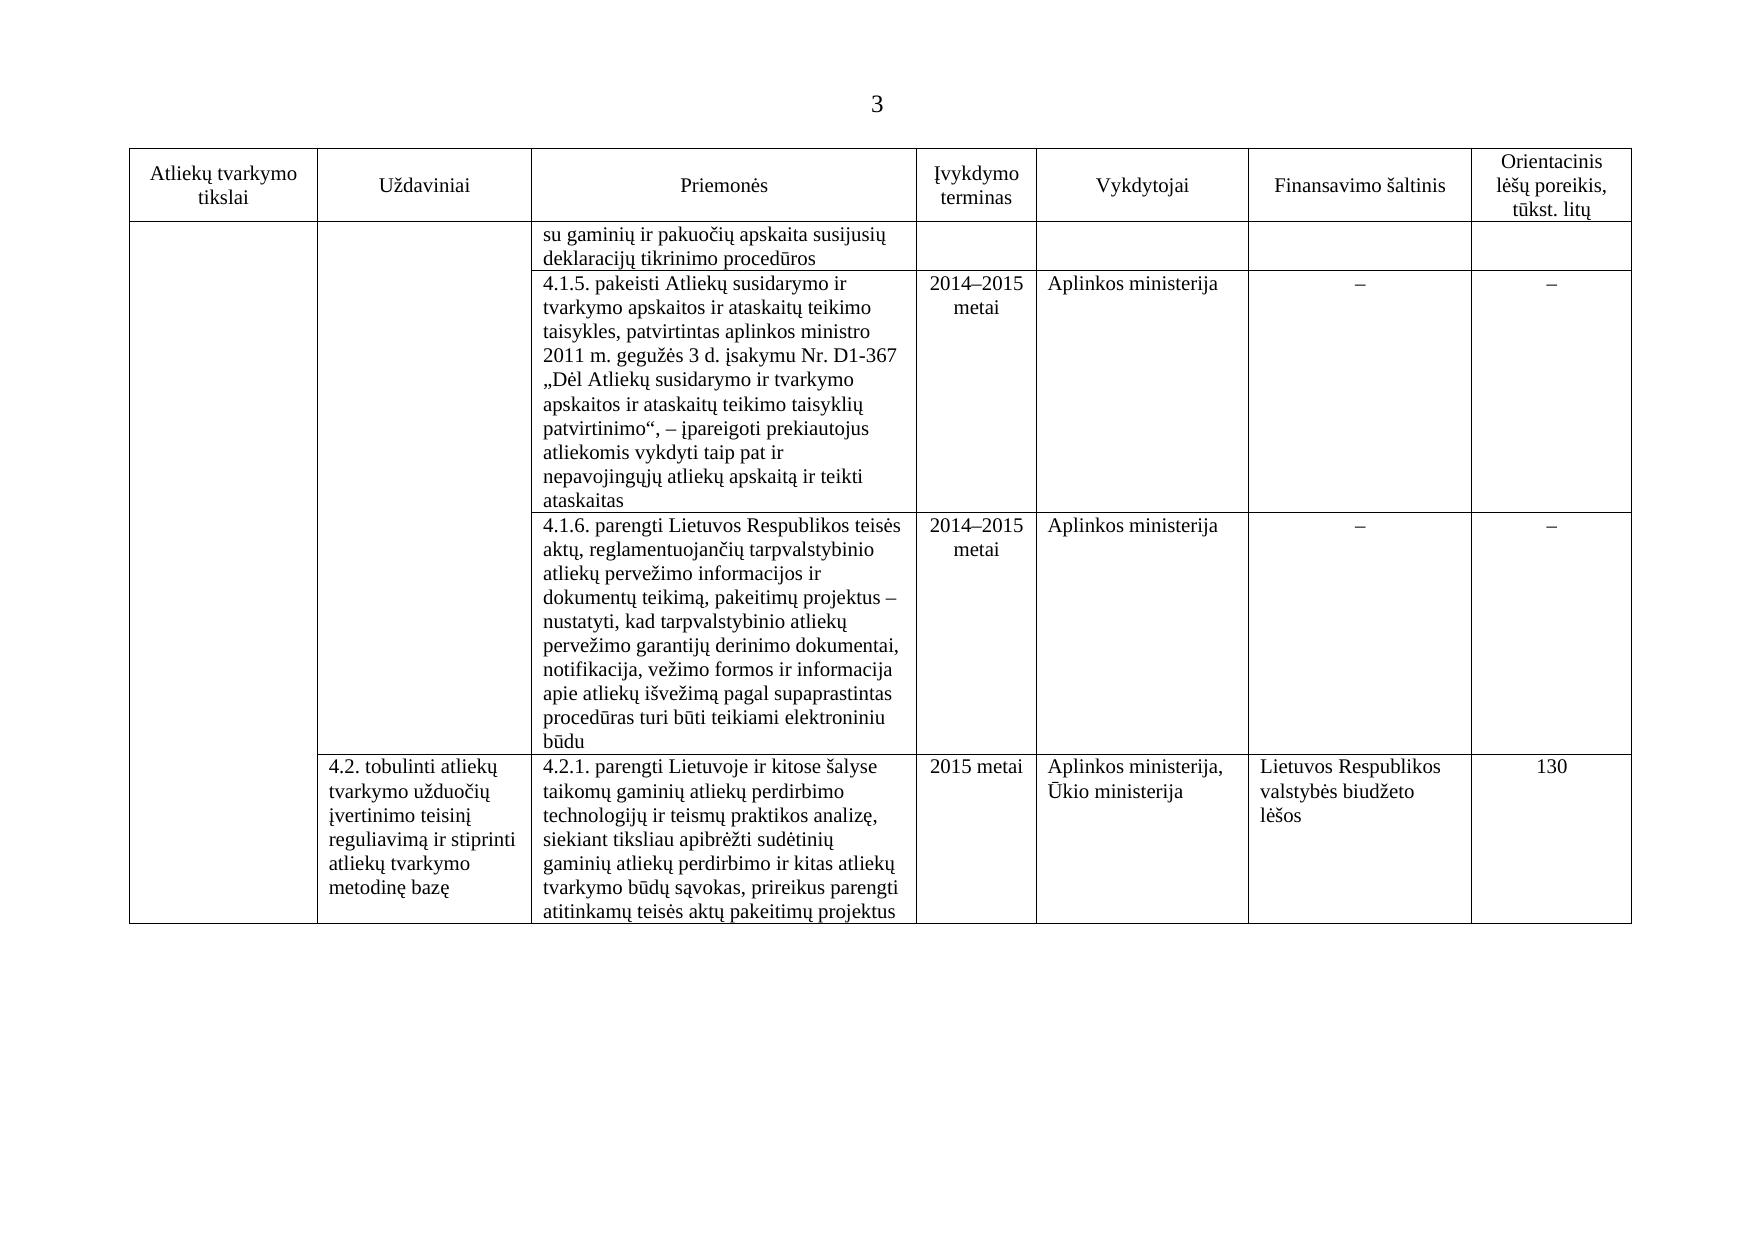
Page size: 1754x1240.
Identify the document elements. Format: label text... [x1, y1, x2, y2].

table_cell – [1472, 513, 1631, 753]
table_cell – [1472, 271, 1631, 512]
table_cell [1037, 222, 1248, 270]
table_cell 4.1.5. pakeisti Atliekų susidarymo ir tvarkymo apskaitos ir ataskaitų teikimo taisykles, patvirtintas aplinkos ministro 2011 m. gegužės 3 d. įsakymu Nr. D1-367 „Dėl Atliekų susidarymo ir tvarkymo apskaitos ir ataskaitų teikimo taisyklių patvirtinimo“, – įpareigoti prekiautojus atliekomis vykdyti taip pat ir nepavojingųjų atliekų apskaitą ir teikti ataskaitas [532, 271, 916, 512]
table_header Orientacinis lėšų poreikis, tūkst. litų [1472, 149, 1631, 221]
table_cell – [1249, 513, 1471, 753]
table_cell 2014–2015 metai [917, 513, 1036, 753]
table_cell [130, 222, 317, 923]
table_header Atliekų tvarkymo tikslai [130, 149, 317, 221]
table_cell [1472, 222, 1631, 270]
table_cell 4.2.1. parengti Lietuvoje ir kitose šalyse taikomų gaminių atliekų perdirbimo technologijų ir teismų praktikos analizę, siekiant tiksliau apibrėžti sudėtinių gaminių atliekų perdirbimo ir kitas atliekų tvarkymo būdų sąvokas, prireikus parengti atitinkamų teisės aktų pakeitimų projektus [532, 755, 916, 923]
table_header Priemonės [532, 149, 916, 221]
table_header Vykdytojai [1037, 149, 1248, 221]
table_cell Aplinkos ministerija [1037, 513, 1248, 753]
table_cell su gaminių ir pakuočių apskaita susijusių deklaracijų tikrinimo procedūros [532, 222, 916, 270]
table_cell [917, 222, 1036, 270]
table_cell Aplinkos ministerija, Ūkio ministerija [1037, 755, 1248, 923]
table_header Įvykdymo terminas [917, 149, 1036, 221]
table_cell Lietuvos Respublikos valstybės biudžeto lėšos [1249, 755, 1471, 923]
table_cell 2015 metai [917, 755, 1036, 923]
table_cell Aplinkos ministerija [1037, 271, 1248, 512]
table_header Uždaviniai [318, 149, 531, 221]
table_cell [1249, 222, 1471, 270]
table_header Finansavimo šaltinis [1249, 149, 1471, 221]
table_cell 4.1.6. parengti Lietuvos Respublikos teisės aktų, reglamentuojančių tarpvalstybinio atliekų pervežimo informacijos ir dokumentų teikimą, pakeitimų projektus – nustatyti, kad tarpvalstybinio atliekų pervežimo garantijų derinimo dokumentai, notifikacija, vežimo formos ir informacija apie atliekų išvežimą pagal supaprastintas procedūras turi būti teikiami elektroniniu būdu [532, 513, 916, 753]
table_cell 130 [1472, 755, 1631, 923]
table_cell – [1249, 271, 1471, 512]
table_cell [318, 222, 531, 753]
table_cell 2014–2015 metai [917, 271, 1036, 512]
table_cell 4.2. tobulinti atliekų tvarkymo užduočių įvertinimo teisinį reguliavimą ir stiprinti atliekų tvarkymo metodinę bazę [318, 755, 531, 923]
